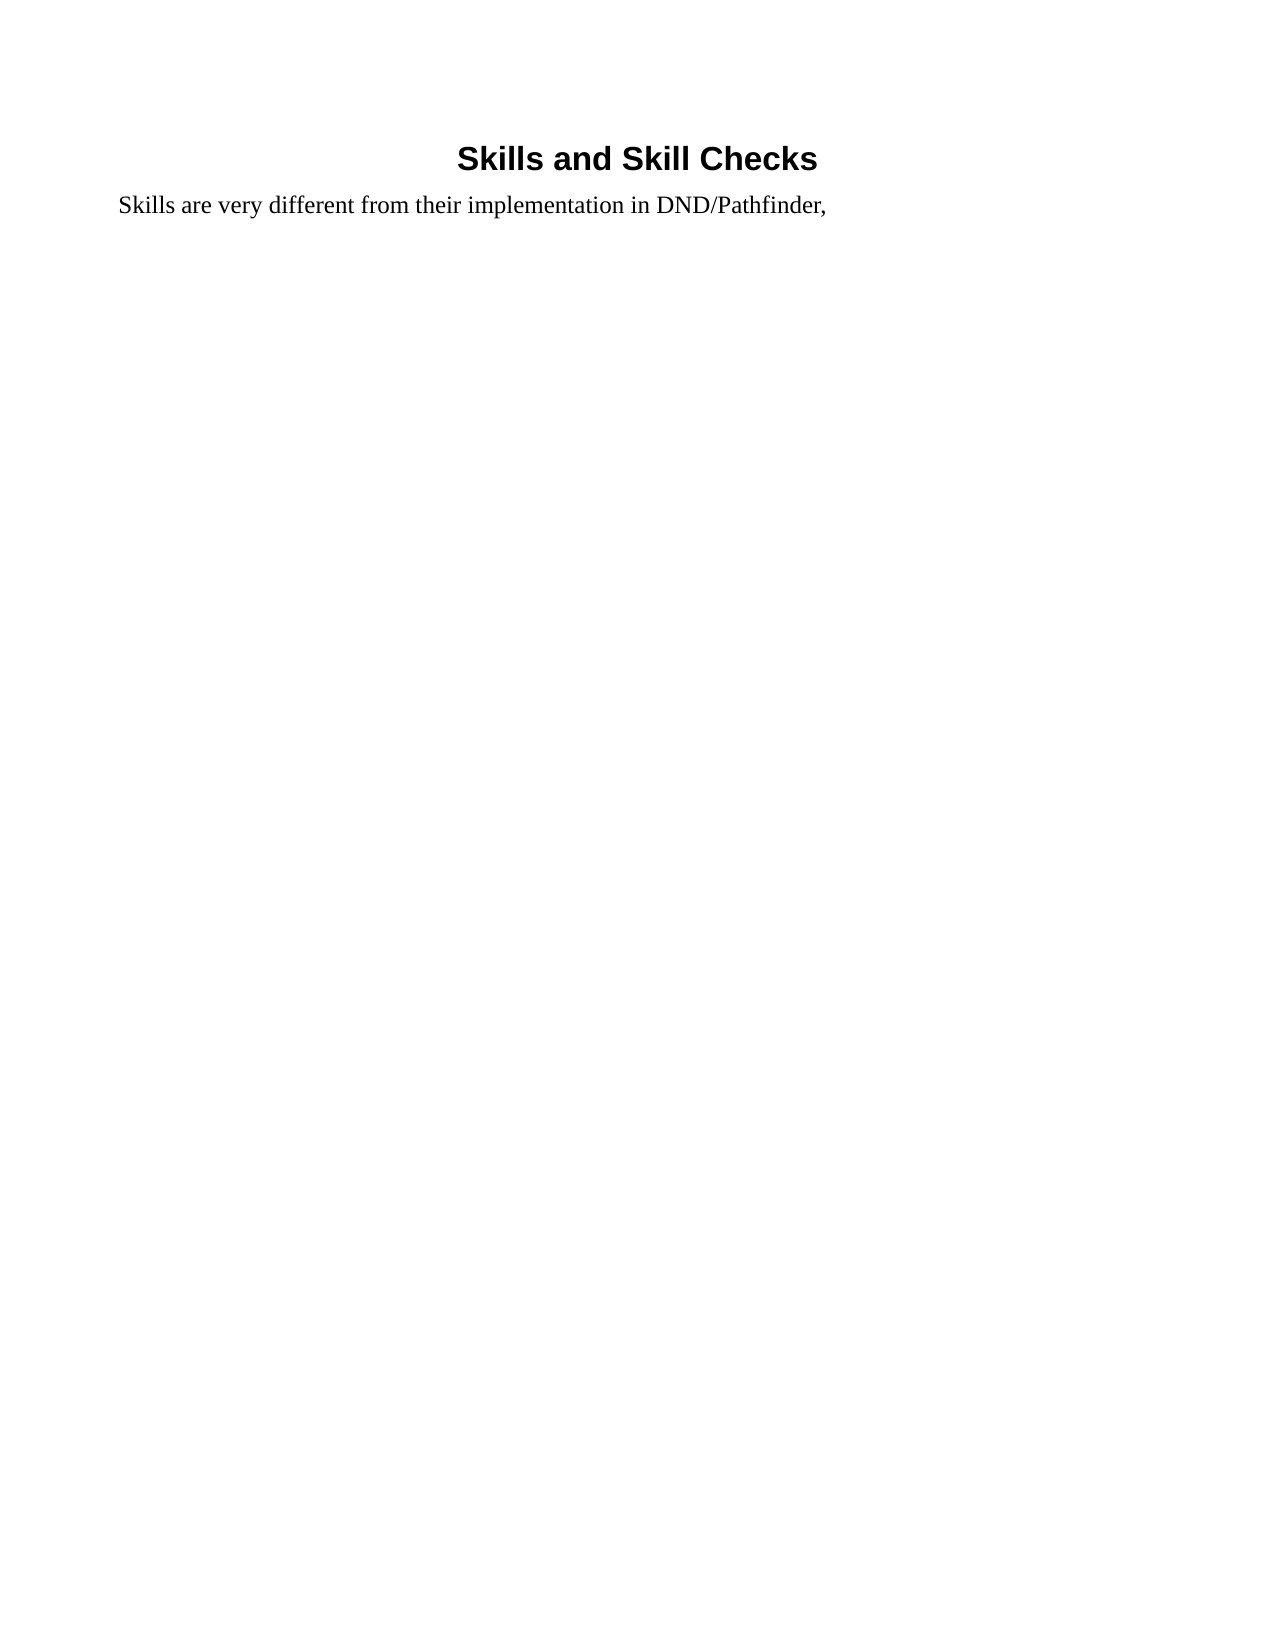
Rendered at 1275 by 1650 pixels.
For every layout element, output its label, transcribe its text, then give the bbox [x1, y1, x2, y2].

subtitle Skills and Skill Checks [118, 139, 1157, 177]
text Skills are very different from their implementation in DND/Pathfinder, [118, 190, 1157, 219]
